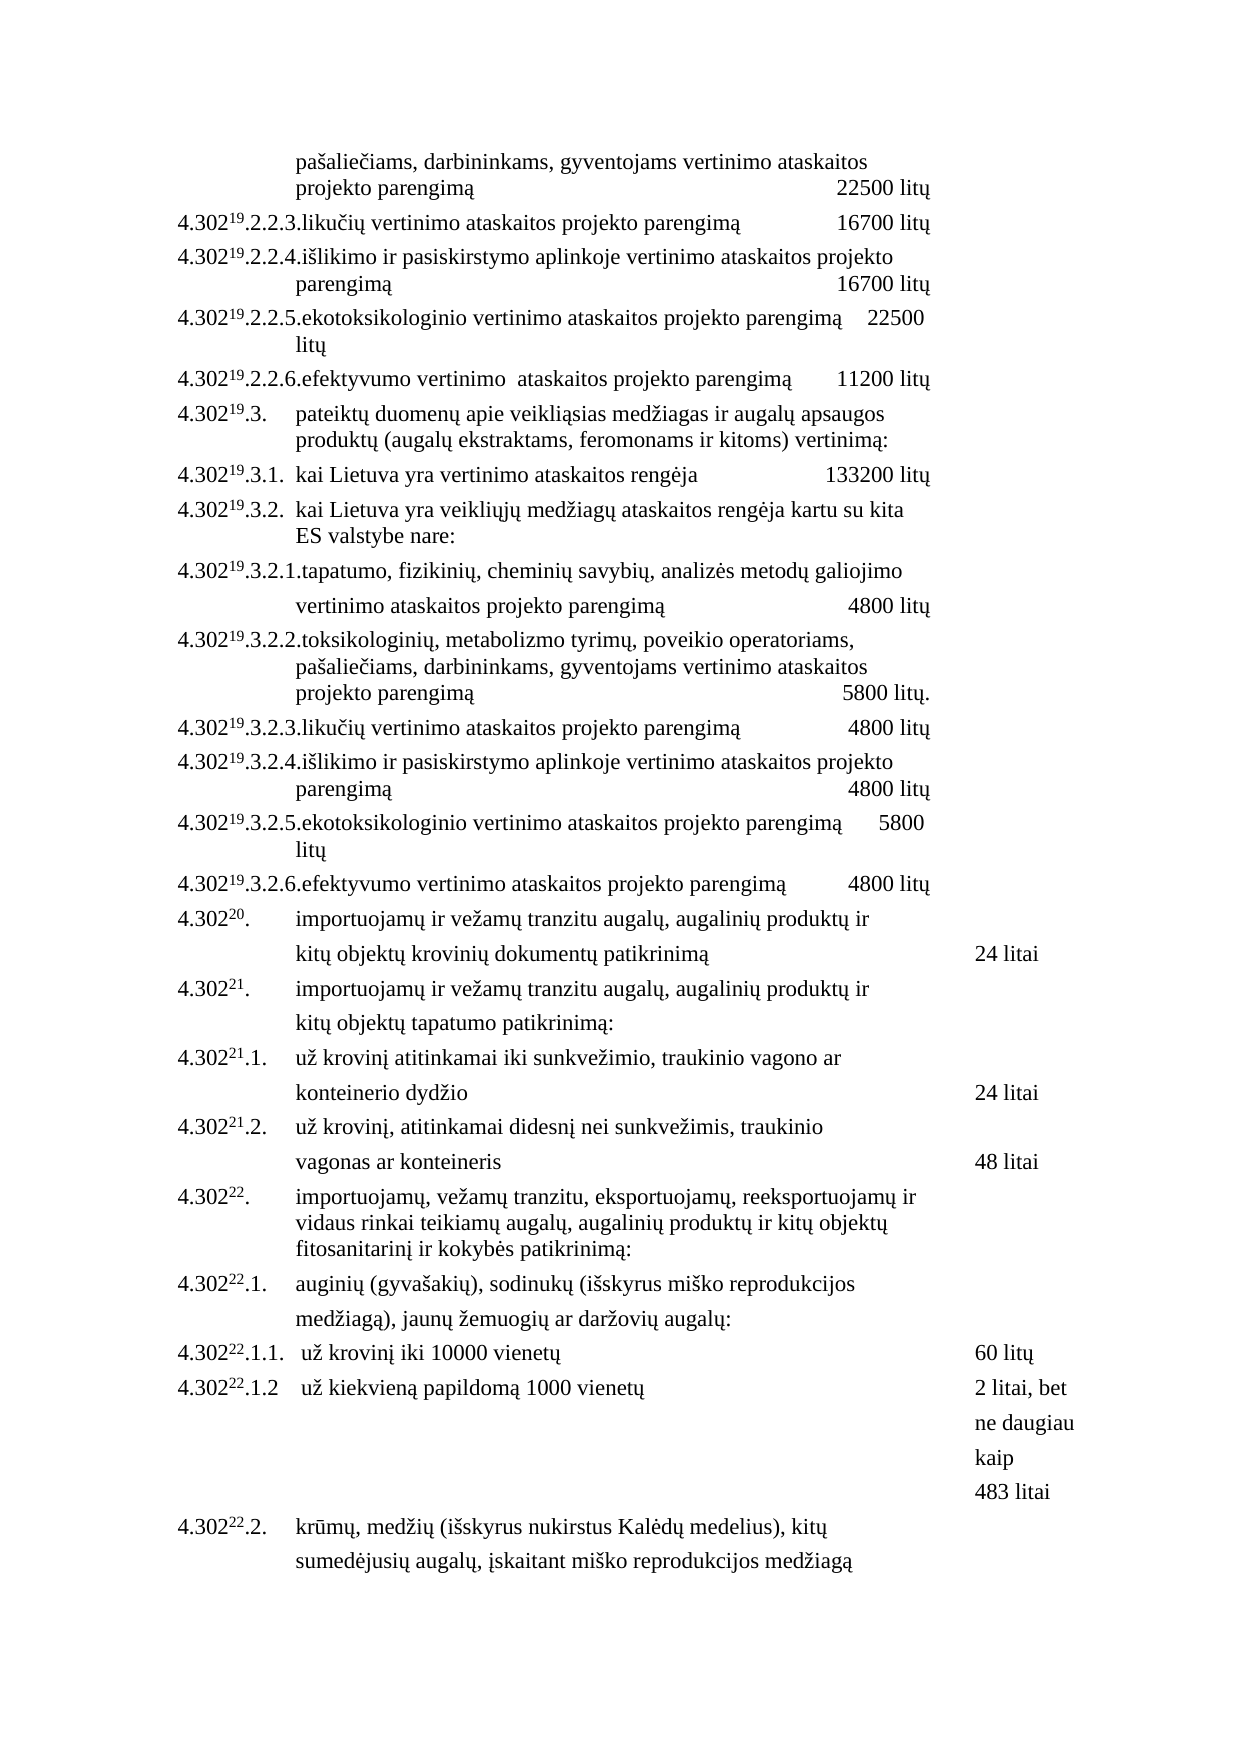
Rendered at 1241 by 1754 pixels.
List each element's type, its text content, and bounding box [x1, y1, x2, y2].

text konteinerio dydžio 24 litai [177, 1079, 1122, 1105]
text 4.30219.2.2.3.likučių vertinimo ataskaitos projekto parengimą 16700 litų [177, 209, 930, 235]
text 4.30222.1. auginių (gyvašakių), sodinukų (išskyrus miško reprodukcijos [177, 1270, 1122, 1296]
text 4.30221. importuojamų ir vežamų tranzitu augalų, augalinių produktų ir [177, 974, 1122, 1001]
text vagonas ar konteineris 48 litai [177, 1148, 1122, 1174]
text 4.30221.2. už krovinį, atitinkamai didesnį nei sunkvežimis, traukinio [177, 1113, 1122, 1140]
text ne daugiau [177, 1409, 1122, 1435]
text 4.30219.3.2.2.toksikologinių, metabolizmo tyrimų, poveikio operatoriams, pašaliečiams, darbininkams, gyventojams vertinimo ataskaitos projekto parengimą 5800 litų. [177, 626, 930, 705]
text 4.30219.3.1. kai Lietuva yra vertinimo ataskaitos rengėja 133200 litų [177, 461, 930, 488]
text 4.30219.3.2.6.efektyvumo vertinimo ataskaitos projekto parengimą 4800 litų [177, 871, 930, 897]
text 4.30222.2. krūmų, medžių (išskyrus nukirstus Kalėdų medelius), kitų [177, 1513, 1122, 1539]
text 4.30219.2.2.5.ekotoksikologinio vertinimo ataskaitos projekto parengimą 22500 litų [177, 304, 930, 357]
text 483 litai [974, 1478, 1122, 1504]
text 4.30222. importuojamų, vežamų tranzitu, eksportuojamų, reeksportuojamų ir vidaus rinkai teikiamų augalų, augalinių produktų ir kitų objektų fitosanitarinį ir kokybės patikrinimą: [177, 1183, 930, 1262]
text 4.30219.2.2.4.išlikimo ir pasiskirstymo aplinkoje vertinimo ataskaitos projekto parengimą 16700 litų [177, 243, 930, 296]
text 4.30222.1.2 už kiekvieną papildomą 1000 vienetų 2 litai, bet [177, 1374, 1122, 1401]
text 4.30219.3. pateiktų duomenų apie veikliąsias medžiagas ir augalų apsaugos produktų (augalų ekstraktams, feromonams ir kitoms) vertinimą: [177, 400, 930, 453]
text sumedėjusių augalų, įskaitant miško reprodukcijos medžiagą [177, 1548, 1122, 1574]
text kitų objektų tapatumo patikrinimą: [177, 1009, 1122, 1036]
text vertinimo ataskaitos projekto parengimą 4800 litų [177, 592, 930, 618]
text medžiagą), jaunų žemuogių ar daržovių augalų: [177, 1305, 1122, 1331]
text 4.30219.3.2.5.ekotoksikologinio vertinimo ataskaitos projekto parengimą 5800 litų [177, 809, 930, 862]
text 4.30219.3.2.1.tapatumo, fizikinių, cheminių savybių, analizės metodų galiojimo [177, 557, 930, 583]
text 4.30219.3.2.3.likučių vertinimo ataskaitos projekto parengimą 4800 litų [177, 714, 930, 740]
text 4.30220. importuojamų ir vežamų tranzitu augalų, augalinių produktų ir [177, 905, 1122, 932]
text 4.30219.3.2. kai Lietuva yra veikliųjų medžiagų ataskaitos rengėja kartu su kita ES valstybe nare: [177, 496, 930, 549]
text 4.30219.3.2.4.išlikimo ir pasiskirstymo aplinkoje vertinimo ataskaitos projekto parengimą 4800 litų [177, 748, 930, 801]
text pašaliečiams, darbininkams, gyventojams vertinimo ataskaitos projekto parengimą 22500 litų [177, 148, 930, 200]
text 4.30222.1.1. už krovinį iki 10000 vienetų 60 litų [177, 1339, 1122, 1366]
text kitų objektų krovinių dokumentų patikrinimą 24 litai [177, 940, 1122, 966]
text 4.30219.2.2.6.efektyvumo vertinimo ataskaitos projekto parengimą 11200 litų [177, 366, 930, 392]
text 4.30221.1. už krovinį atitinkamai iki sunkvežimio, traukinio vagono ar [177, 1044, 1122, 1070]
text kaip [974, 1443, 1122, 1470]
